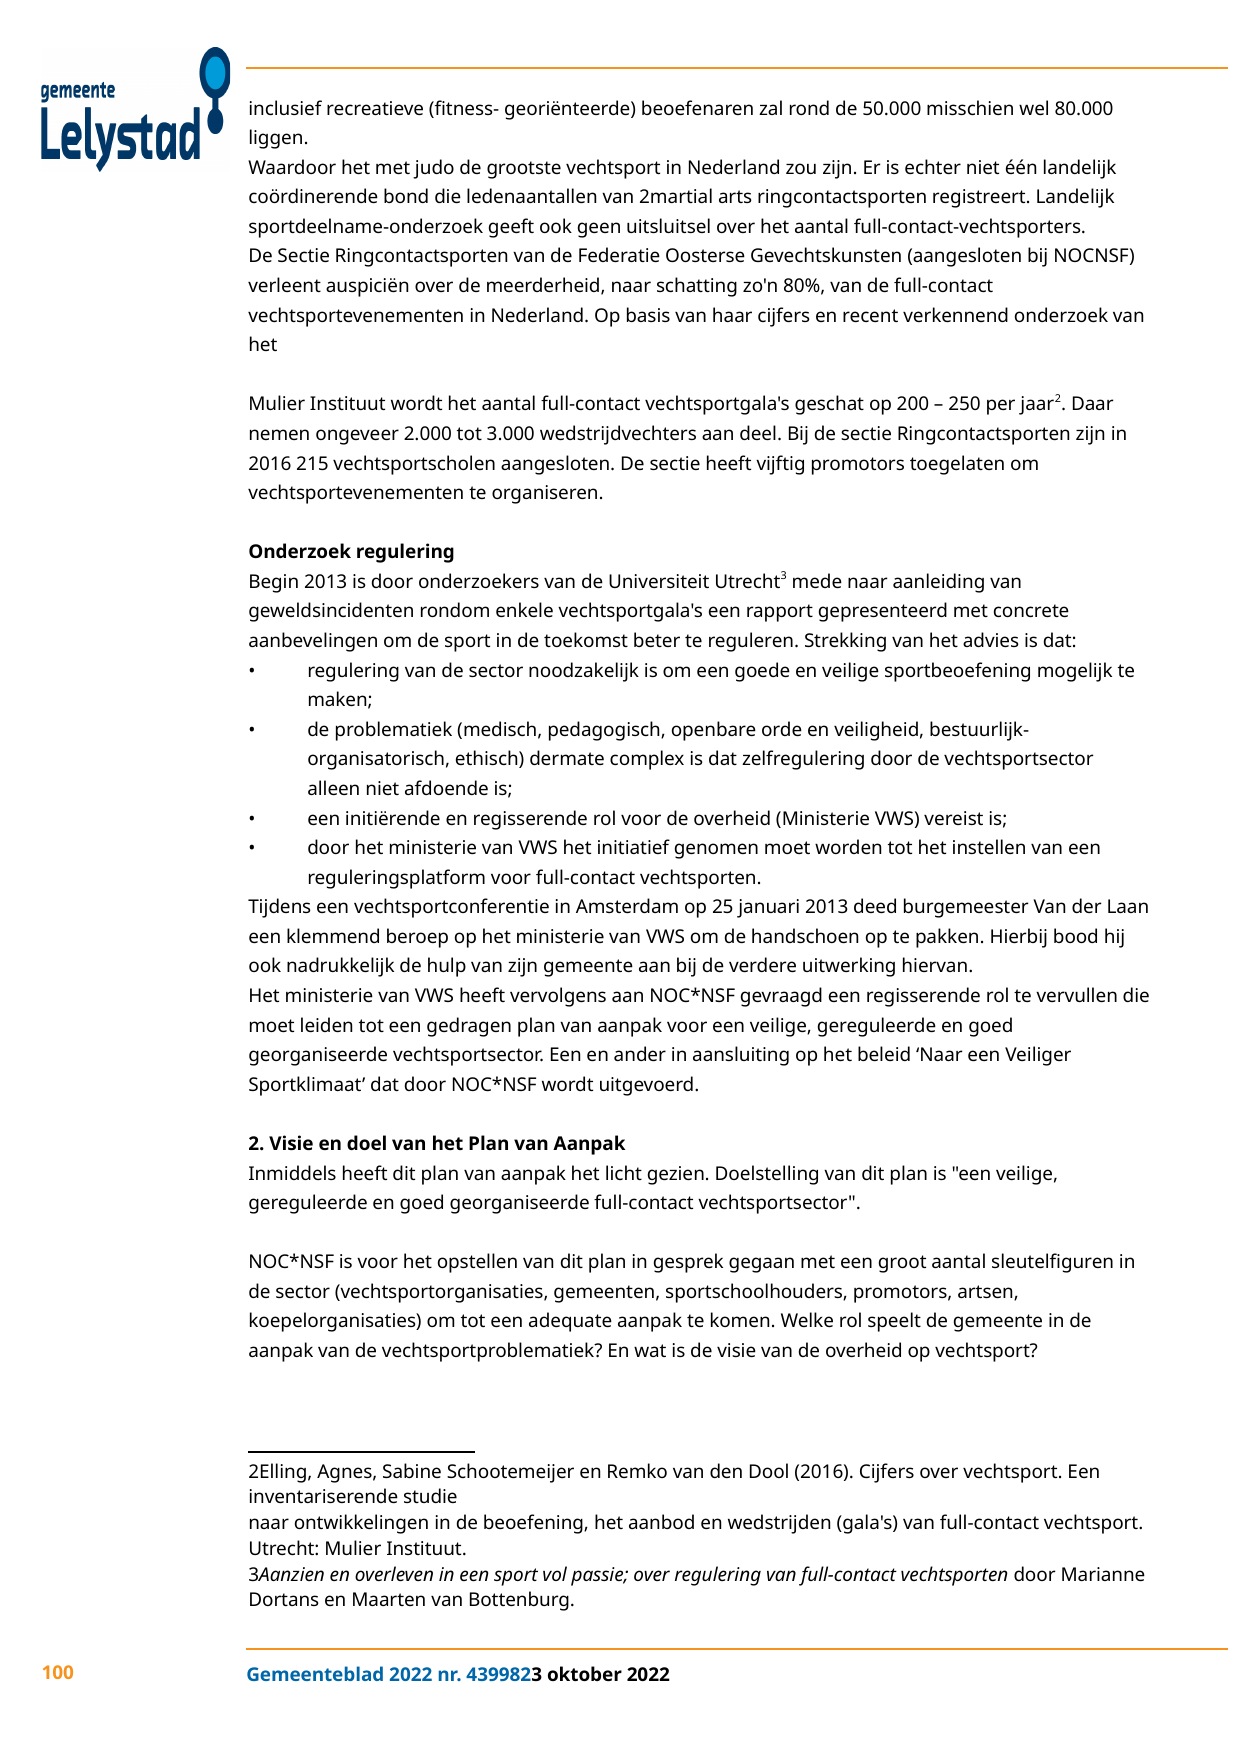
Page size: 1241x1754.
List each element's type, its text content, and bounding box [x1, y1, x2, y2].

text Tijdens een vechtsportconferentie in Amsterdam op 25 januari 2013 deed burgemeester Van der Laan een klemmend beroep op het ministerie van VWS om de handschoen op te pakken. Hierbij bood hij ook nadrukkelijk de hulp van zijn gemeente aan bij de verdere uitwerking hiervan. [248, 893, 1152, 978]
list regulering van de sector noodzakelijk is om een goede en veilige sportbeoefening mogelijk te maken; [248, 657, 1152, 712]
text Elling, Agnes, Sabine Schootemeijer en Remko van den Dool (2016). Cijfers over vechtsport. Een inventariserende studie naar ontwikkelingen in de beoefening, het aanbod en wedstrijden (gala's) van full-contact vechtsport. Utrecht: Mulier Instituut. [248, 1458, 1152, 1561]
text 2. Visie en doel van het Plan van Aanpak [248, 1130, 1152, 1156]
picture [41, 47, 231, 172]
text Aanzien en overleven in een sport vol passie; over regulering van full-contact vechtsporten door Marianne Dortans en Maarten van Bottenburg. [248, 1561, 1152, 1612]
text Het ministerie van VWS heeft vervolgens aan NOC*NSF gevraagd een regisserende rol te vervullen die moet leiden tot een gedragen plan van aanpak voor een veilige, gereguleerde en goed georganiseerde vechtsportsector. Een en ander in aansluiting op het beleid ‘Naar een Veiliger Sportklimaat’ dat door NOC*NSF wordt uitgevoerd. [248, 982, 1152, 1097]
list een initiërende en regisserende rol voor de overheid (Ministerie VWS) vereist is; [248, 805, 1152, 831]
text Begin 2013 is door onderzoekers van de Universiteit Utrecht mede naar aanleiding van geweldsincidenten rondom enkele vechtsportgala's een rapport gepresenteerd met concrete aanbevelingen om de sport in de toekomst beter te reguleren. Strekking van het advies is dat: [248, 568, 1152, 653]
text inclusief recreatieve (fitness- georiënteerde) beoefenaren zal rond de 50.000 misschien wel 80.000 liggen. [248, 95, 1152, 150]
list de problematiek (medisch, pedagogisch, openbare orde en veiligheid, bestuurlijk- organisatorisch, ethisch) dermate complex is dat zelfregulering door de vechtsportsector alleen niet afdoende is; [248, 716, 1152, 801]
text Mulier Instituut wordt het aantal full-contact vechtsportgala's geschat op 200 – 250 per jaar. Daar nemen ongeveer 2.000 tot 3.000 wedstrijdvechters aan deel. Bij de sectie Ringcontactsporten zijn in 2016 215 vechtsportscholen aangesloten. De sectie heeft vijftig promotors toegelaten om vechtsportevenementen te organiseren. [248, 391, 1152, 505]
text De Sectie Ringcontactsporten van de Federatie Oosterse Gevechtskunsten (aangesloten bij NOCNSF) verleent auspiciën over de meerderheid, naar schatting zo'n 80%, van de full-contact vechtsportevenementen in Nederland. Op basis van haar cijfers en recent verkennend onderzoek van het [248, 243, 1152, 357]
text Onderzoek regulering [248, 538, 1152, 564]
text Waardoor het met judo de grootste vechtsport in Nederland zou zijn. Er is echter niet één landelijk coördinerende bond die ledenaantallen van 2martial arts ringcontactsporten registreert. Landelijk sportdeelname-onderzoek geeft ook geen uitsluitsel over het aantal full-contact-vechtsporters. [248, 154, 1152, 239]
text NOC*NSF is voor het opstellen van dit plan in gesprek gegaan met een groot aantal sleutelfiguren in de sector (vechtsportorganisaties, gemeenten, sportschoolhouders, promotors, artsen, koepelorganisaties) om tot een adequate aanpak te komen. Welke rol speelt de gemeente in de aanpak van de vechtsportproblematiek? En wat is de visie van de overheid op vechtsport? [248, 1248, 1152, 1363]
text Inmiddels heeft dit plan van aanpak het licht gezien. Doelstelling van dit plan is "een veilige, gereguleerde en goed georganiseerde full-contact vechtsportsector". [248, 1160, 1152, 1215]
list door het ministerie van VWS het initiatief genomen moet worden tot het instellen van een reguleringsplatform voor full-contact vechtsporten. [248, 834, 1152, 890]
